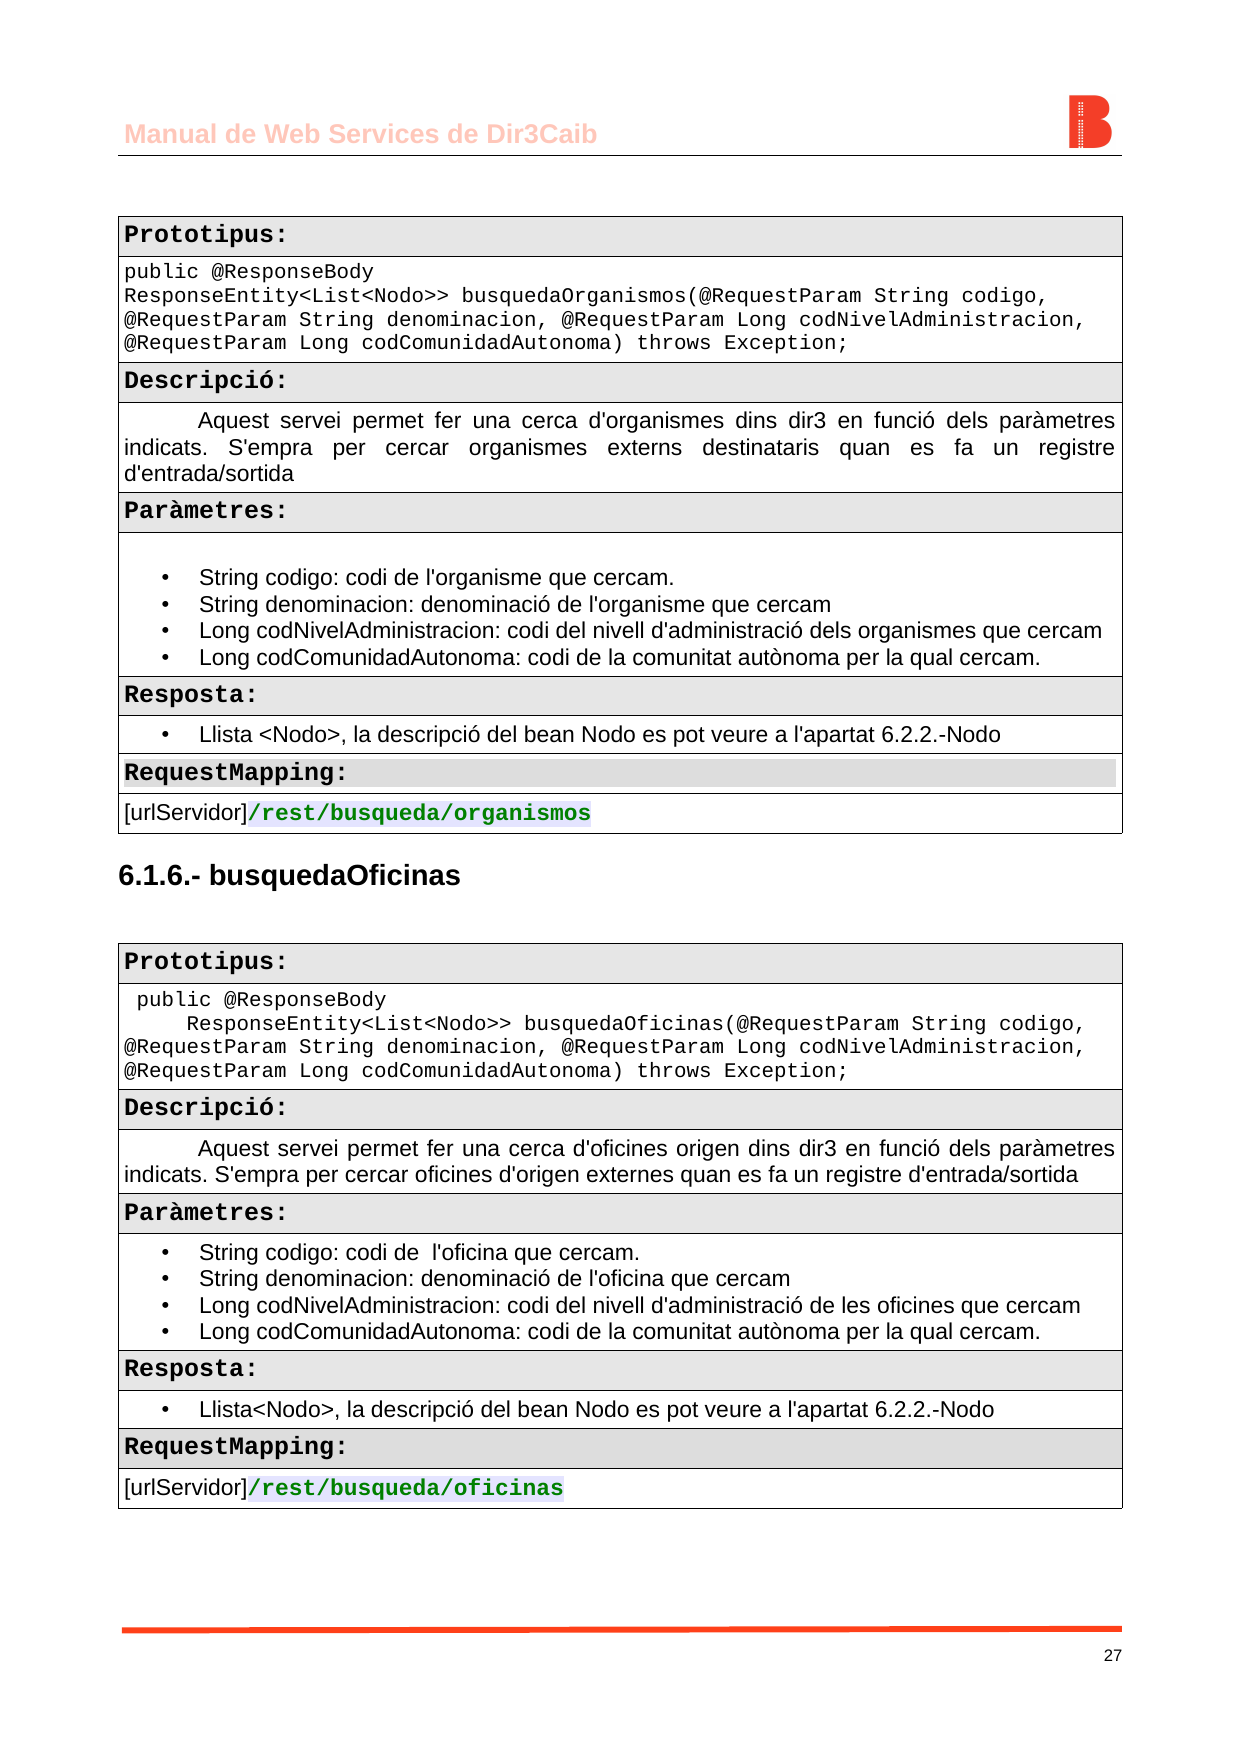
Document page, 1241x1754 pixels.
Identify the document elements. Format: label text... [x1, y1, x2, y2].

table_header Prototipus: [119, 944, 1122, 983]
picture [1063, 94, 1117, 150]
table_cell RequestMapping: [119, 754, 1122, 793]
table_cell Paràmetres: [119, 1194, 1122, 1233]
table_cell Llista <Nodo>, la descripció del bean Nodo es pot veure a l'apartat 6.2.2.-Nodo [119, 716, 1122, 753]
table_cell Aquest servei permet fer una cerca d'oficines origen dins dir3 en funció dels paràmetres indicats. S'empra per cercar oficines d'origen externes quan es fa un registre d'entrada/sortida [119, 1130, 1122, 1193]
table_cell Llista<Nodo>, la descripció del bean Nodo es pot veure a l'apartat 6.2.2.-Nodo [119, 1391, 1122, 1428]
table_cell Paràmetres: [119, 493, 1122, 532]
table_cell String codigo: codi de l'organisme que cercam. String denominacion: denominació de l'organisme que cercam Long codNivelAdministracion: codi del nivell d'administració dels organismes que cercam Long codComunidadAutonoma: codi de la comunitat autònoma per la qual cercam. [119, 533, 1122, 676]
table_cell Descripció: [119, 1090, 1122, 1129]
table_cell Resposta: [119, 677, 1122, 715]
table_cell Resposta: [119, 1351, 1122, 1390]
subtitle busquedaOficinas [118, 858, 1122, 892]
table_cell public @ResponseBody ResponseEntity<List<Nodo>> busquedaOrganismos(@RequestParam String codigo, @RequestParam String denominacion, @RequestParam Long codNivelAdministracion, @RequestParam Long codComunidadAutonoma) throws Exception; [119, 257, 1122, 362]
table_cell [urlServidor]/rest/busqueda/organismos [119, 794, 1122, 833]
table_cell RequestMapping: [119, 1429, 1122, 1468]
table_header Prototipus: [119, 217, 1122, 256]
table_cell Aquest servei permet fer una cerca d'organismes dins dir3 en funció dels paràmetres indicats. S'empra per cercar organismes externs destinataris quan es fa un registre d'entrada/sortida [119, 403, 1122, 492]
table_cell String codigo: codi de l'oficina que cercam. String denominacion: denominació de l'oficina que cercam Long codNivelAdministracion: codi del nivell d'administració de les oficines que cercam Long codComunidadAutonoma: codi de la comunitat autònoma per la qual cercam. [119, 1234, 1122, 1350]
table_cell Descripció: [119, 363, 1122, 402]
table_cell public @ResponseBody ResponseEntity<List<Nodo>> busquedaOficinas(@RequestParam String codigo, @RequestParam String denominacion, @RequestParam Long codNivelAdministracion, @RequestParam Long codComunidadAutonoma) throws Exception; [119, 984, 1122, 1089]
table_cell [urlServidor]/rest/busqueda/oficinas [119, 1469, 1122, 1508]
